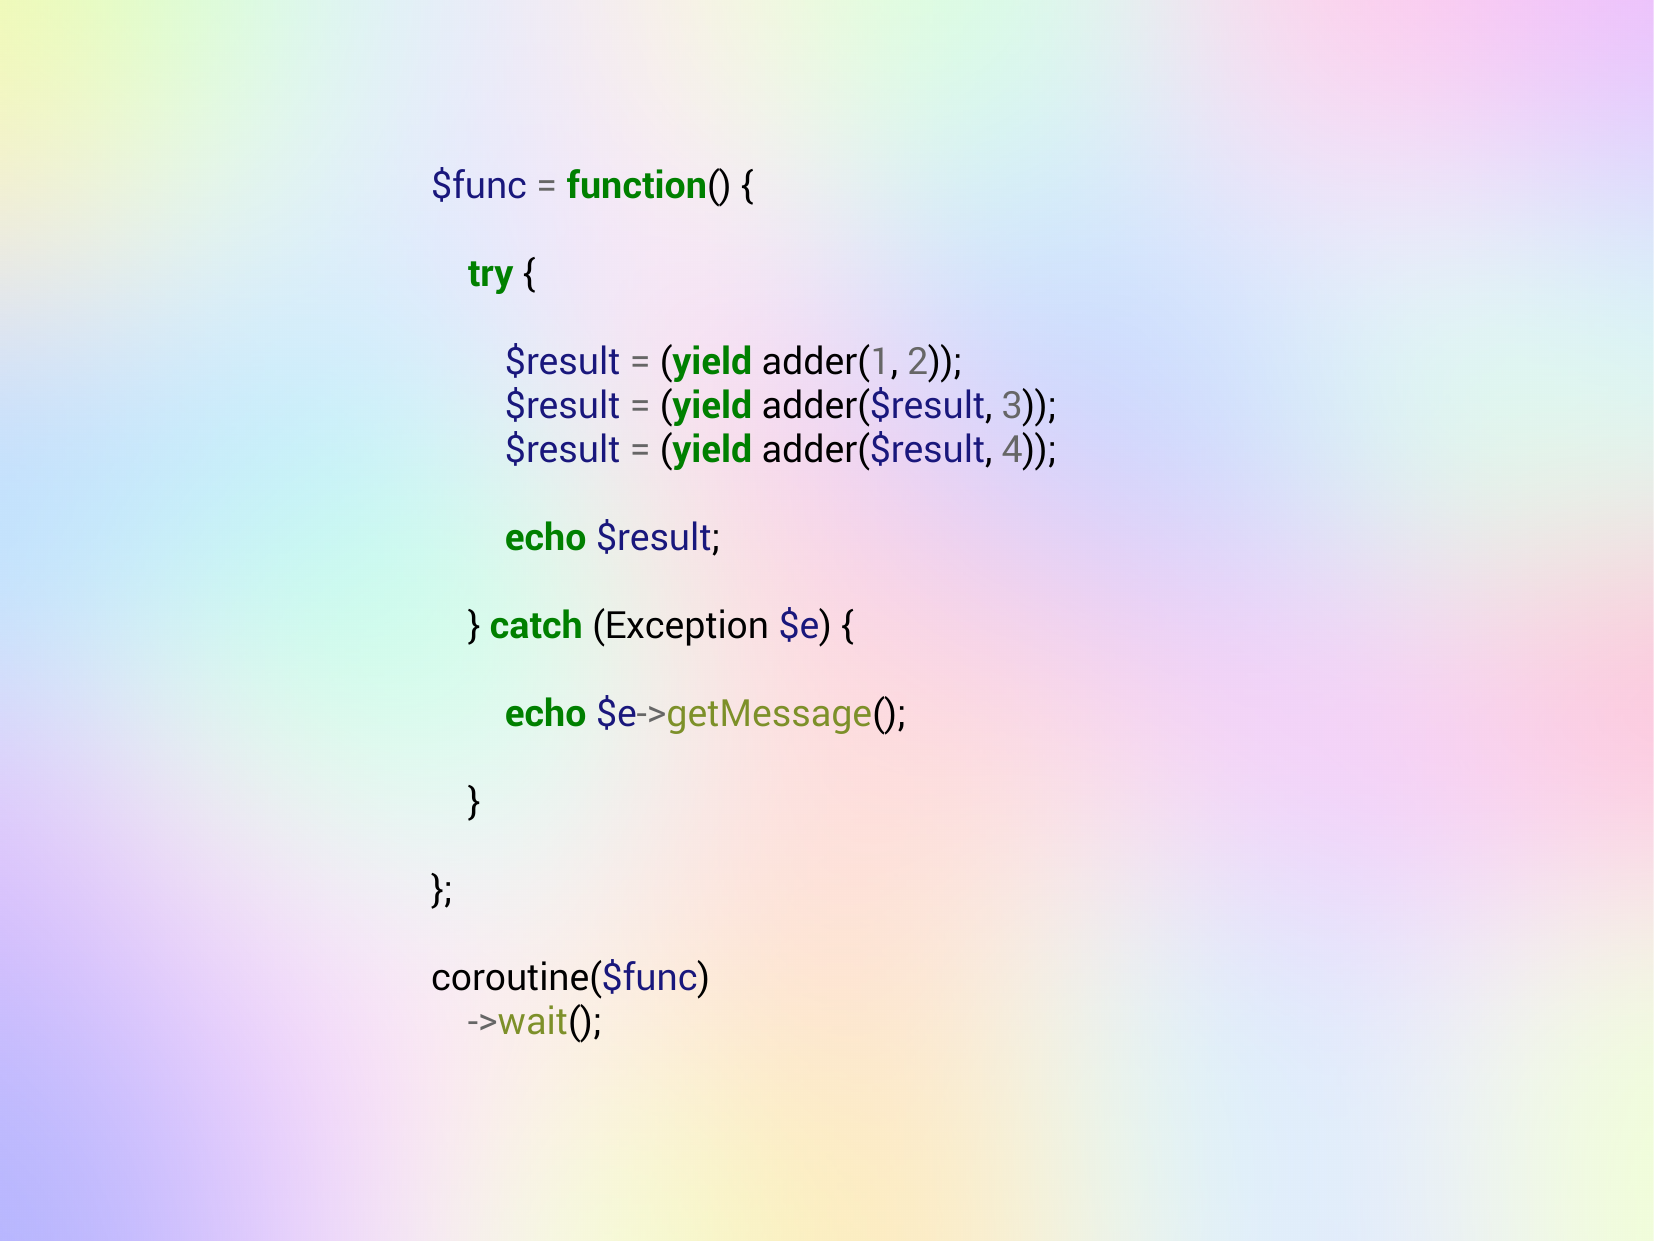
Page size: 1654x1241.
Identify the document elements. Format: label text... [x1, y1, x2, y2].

picture [0, 0, 1654, 1241]
text_box $func = function() { try { $result = (yield adder(1, 2)); $result = (yield adder($result, 3)); $result = (yield adder($result, 4)); echo $result; } catch (Exception $e) { echo $e->getMessage(); } }; coroutine($func) ->wait(); [416, 156, 1238, 1084]
